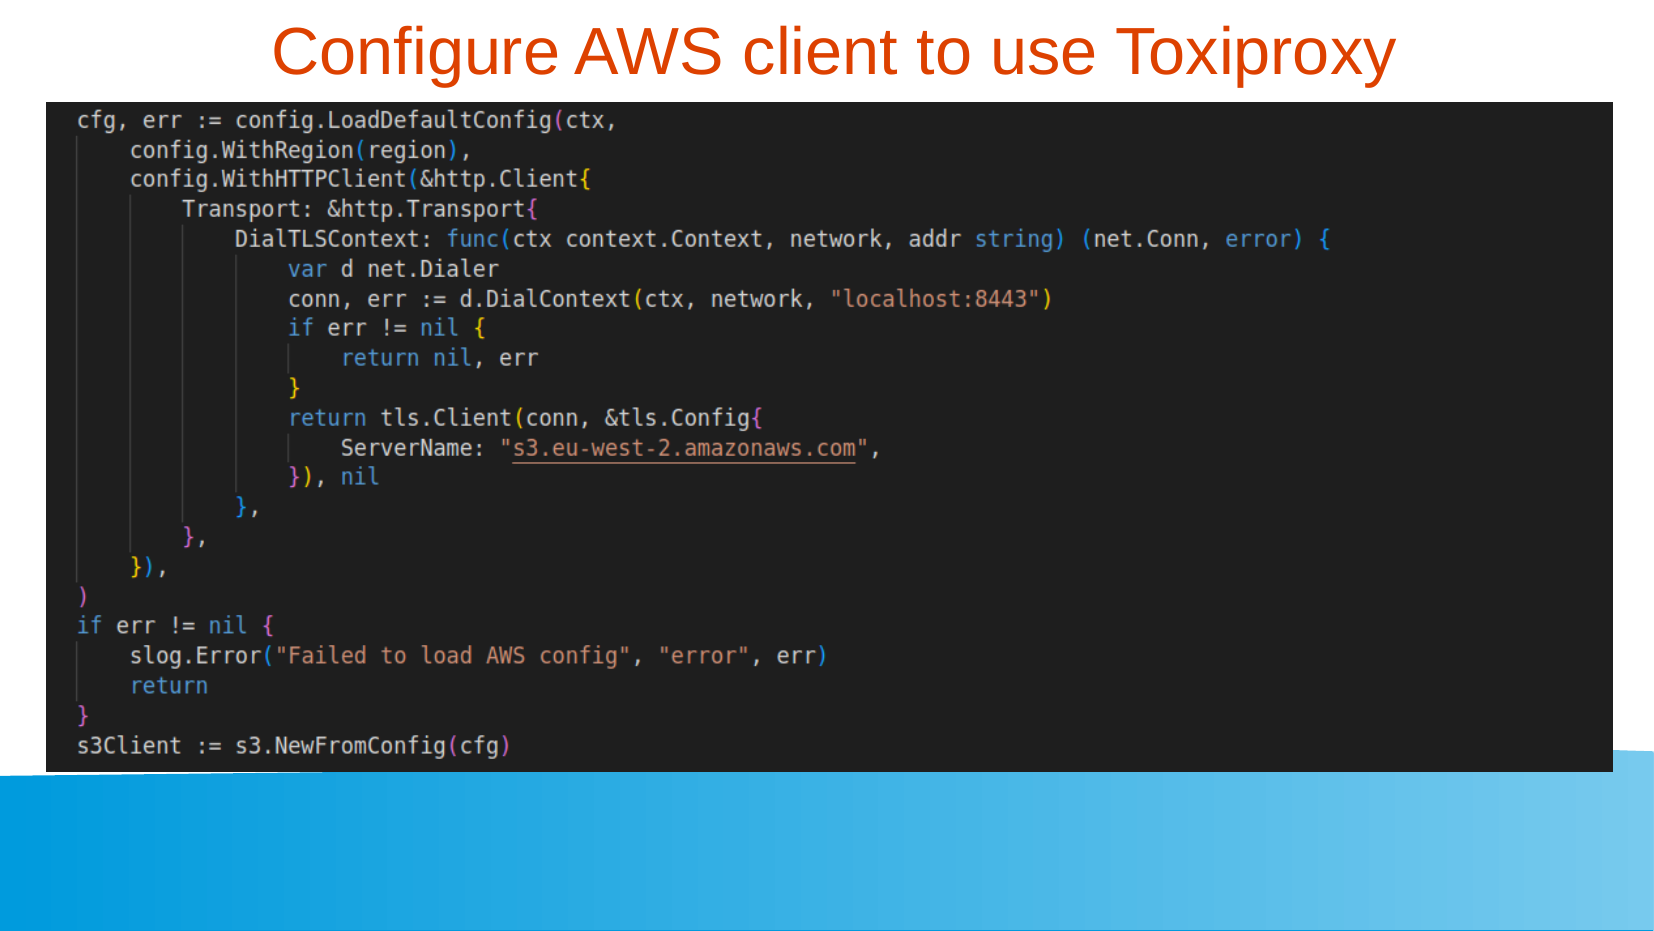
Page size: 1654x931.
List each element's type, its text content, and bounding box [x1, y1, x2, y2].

picture [46, 102, 1613, 773]
title Configure AWS client to use Toxiproxy [96, 0, 1573, 178]
